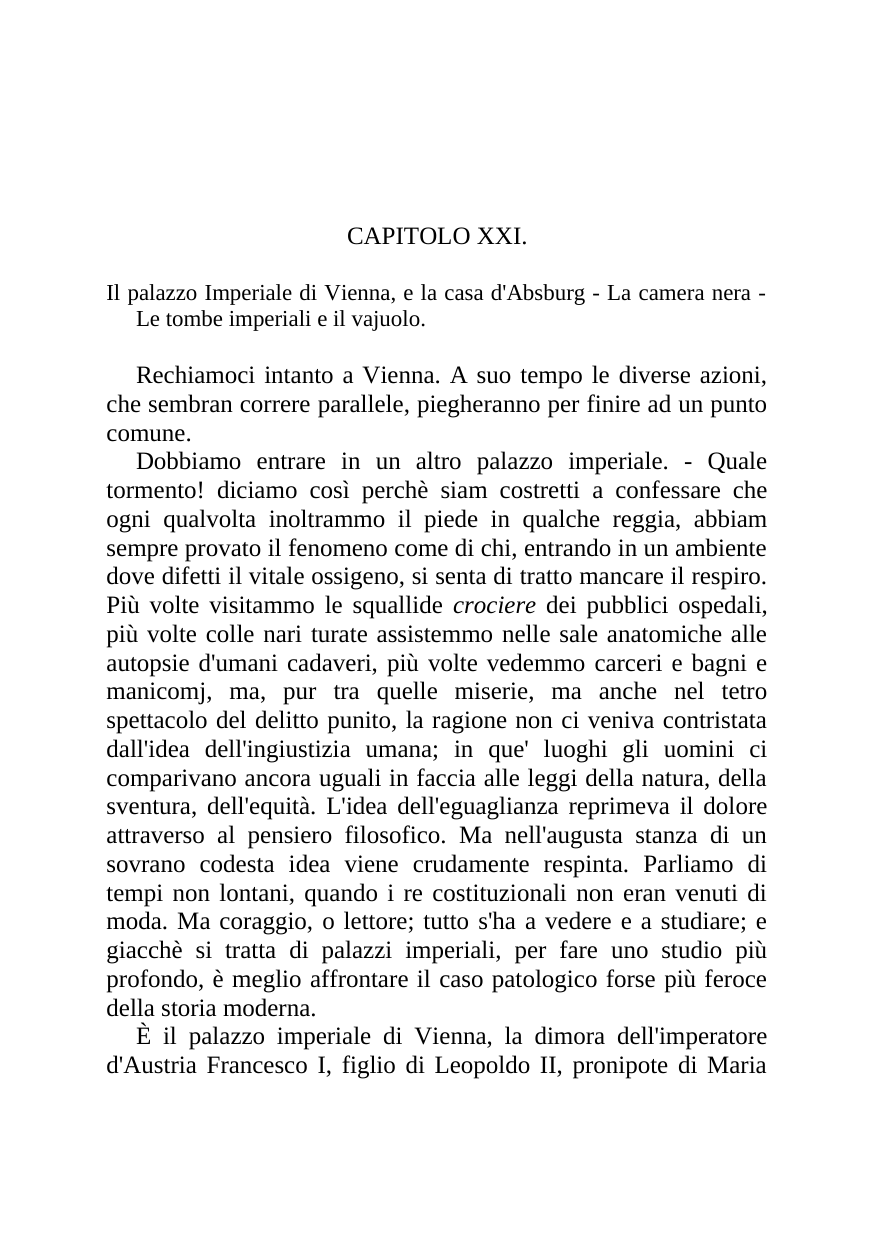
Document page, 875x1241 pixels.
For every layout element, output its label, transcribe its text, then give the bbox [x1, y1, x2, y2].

text Il palazzo Imperiale di Vienna, e la casa d'Absburg - La camera nera - Le tombe imperiali e il vajuolo. [106, 279, 768, 331]
text CAPITOLO XXI. [106, 221, 768, 250]
text Rechiamoci intanto a Vienna. A suo tempo le diverse azioni, che sembran correre parallele, piegheranno per finire ad un punto comune. [106, 360, 768, 446]
text Dobbiamo entrare in un altro palazzo imperiale. - Quale tormento! diciamo così perchè siam costretti a confessare che ogni qualvolta inoltrammo il piede in qualche reggia, abbiam sempre provato il fenomeno come di chi, entrando in un ambiente dove difetti il vitale ossigeno, si senta di tratto mancare il respiro. Più volte visitammo le squallide crociere dei pubblici ospedali, più volte colle nari turate assistemmo nelle sale anatomiche alle autopsie d'umani cadaveri, più volte vedemmo carceri e bagni e manicomj, ma, pur tra quelle miserie, ma anche nel tetro spettacolo del delitto punito, la ragione non ci veniva contristata dall'idea dell'ingiustizia umana; in que' luoghi gli uomini ci comparivano ancora uguali in faccia alle leggi della natura, della sventura, dell'equità. L'idea dell'eguaglianza reprimeva il dolore attraverso al pensiero filosofico. Ma nell'augusta stanza di un sovrano codesta idea viene crudamente respinta. Parliamo di tempi non lontani, quando i re costituzionali non eran venuti di moda. Ma coraggio, o lettore; tutto s'ha a vedere e a studiare; e giacchè si tratta di palazzi imperiali, per fare uno studio più profondo, è meglio affrontare il caso patologico forse più feroce della storia moderna. [106, 446, 768, 1021]
text È il palazzo imperiale di Vienna, la dimora dell'imperatore d'Austria Francesco I, figlio di Leopoldo II, pronipote di Maria [106, 1021, 768, 1079]
